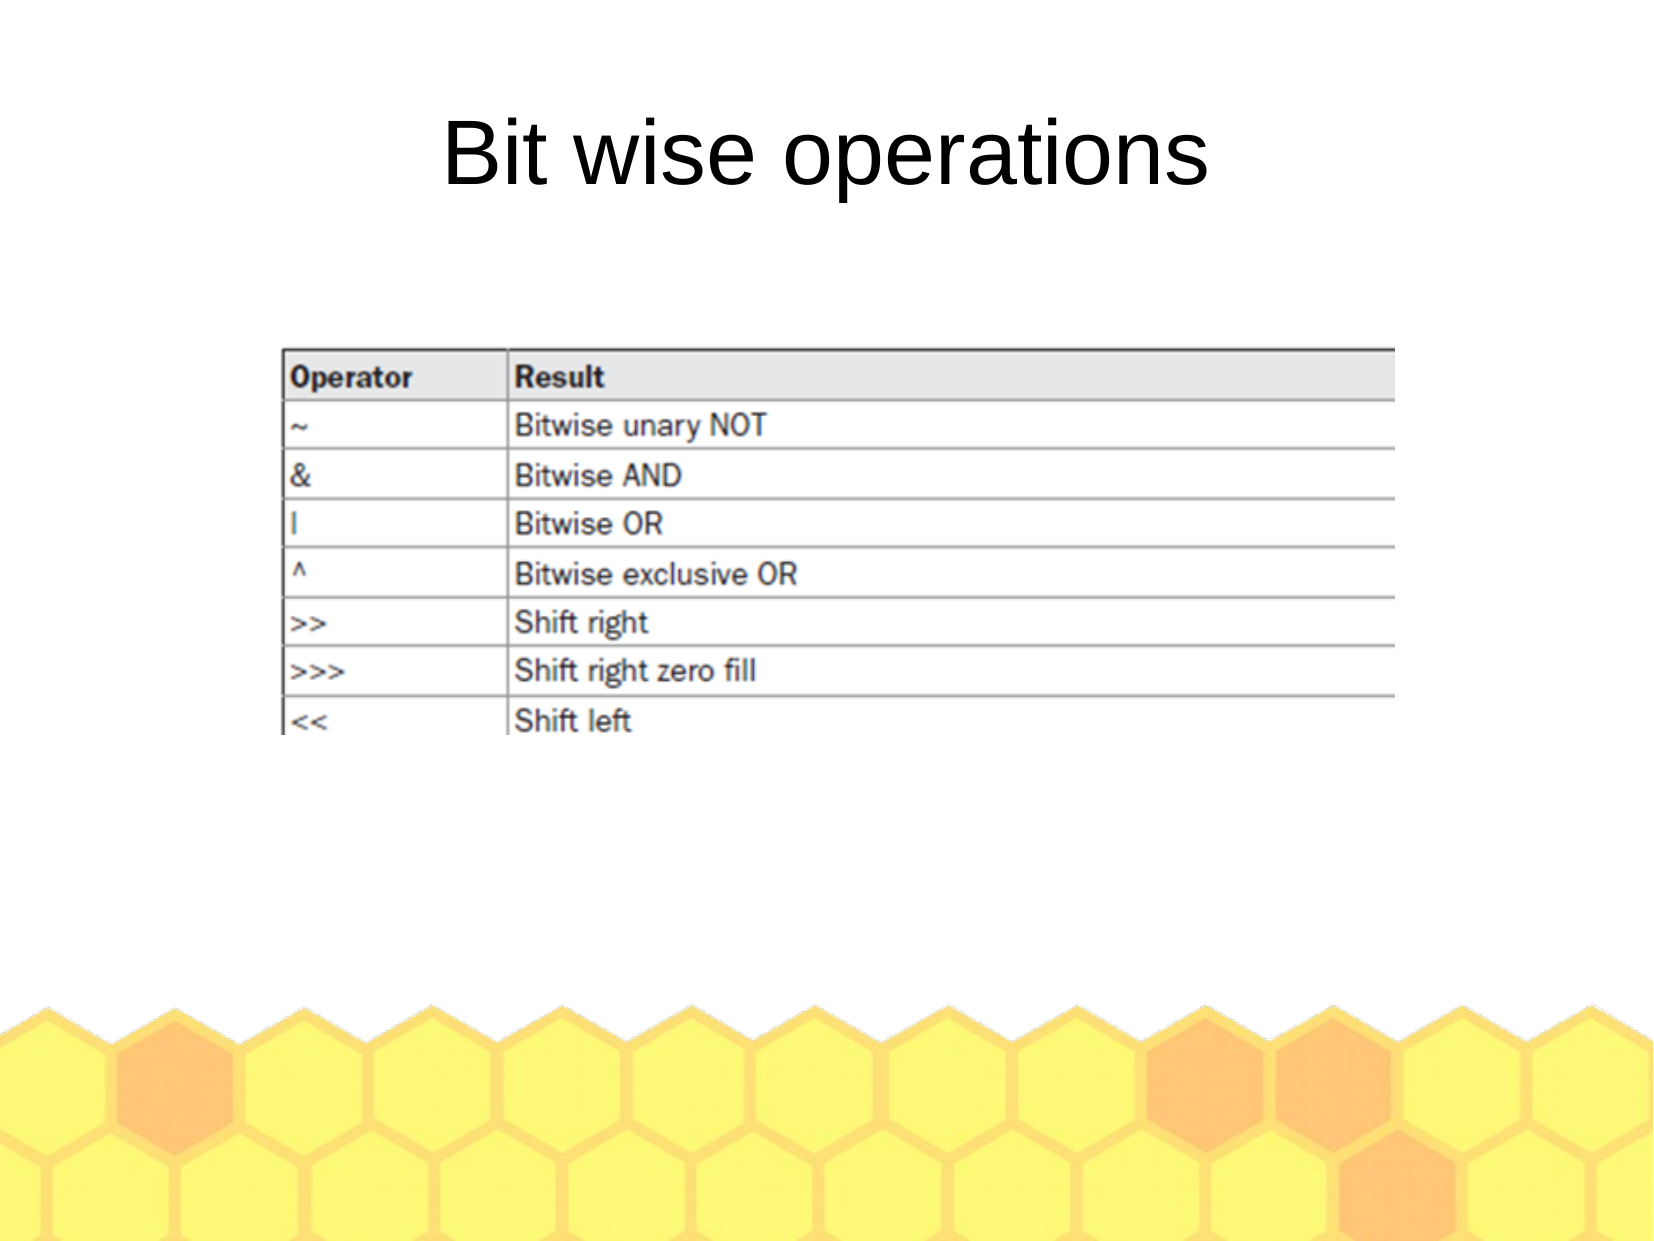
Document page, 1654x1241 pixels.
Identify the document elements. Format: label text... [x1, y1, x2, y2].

title Bit wise operations [82, 49, 1571, 257]
picture [269, 330, 1395, 735]
picture [0, 1001, 1654, 1241]
